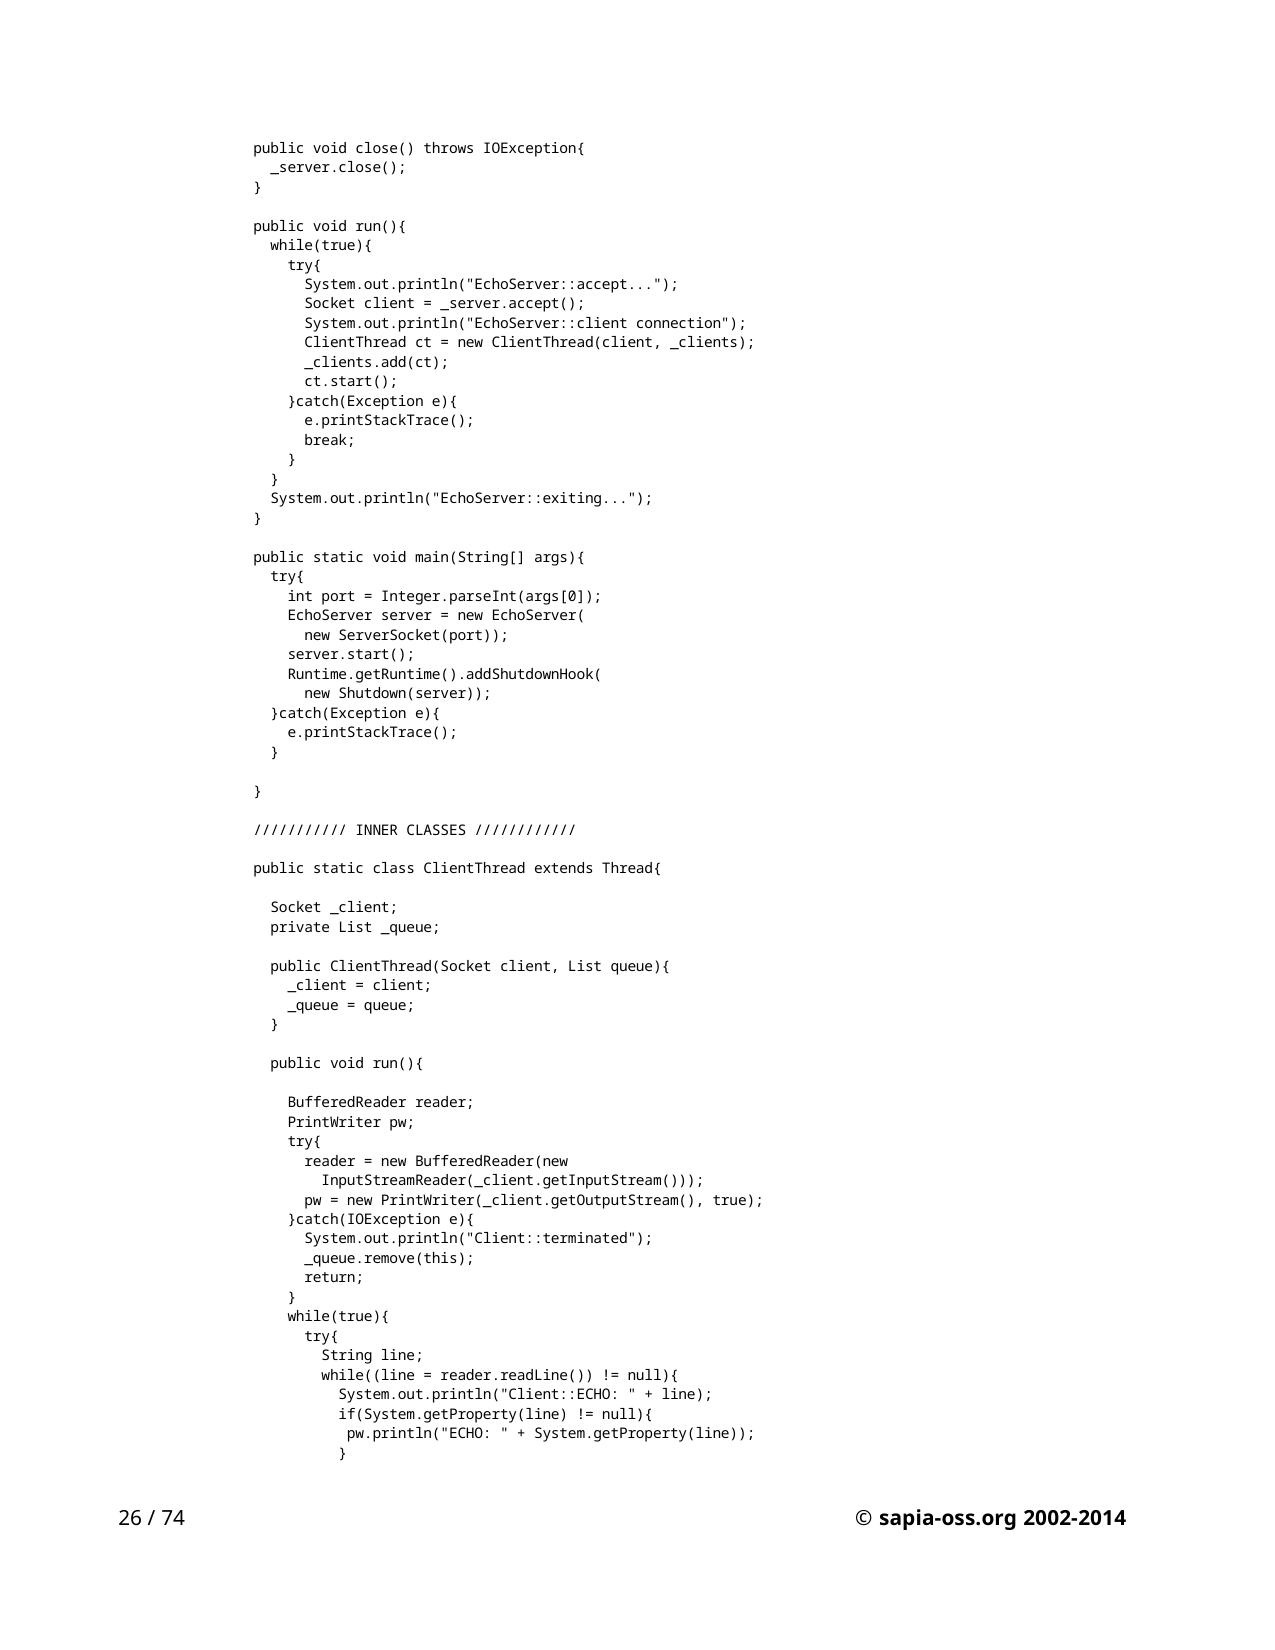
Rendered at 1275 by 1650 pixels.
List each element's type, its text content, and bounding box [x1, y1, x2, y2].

text } [236, 1287, 1039, 1306]
text System.out.println("Client::terminated"); [236, 1228, 1039, 1248]
text Runtime.getRuntime().addShutdownHook( [236, 663, 1039, 683]
text private List _queue; [236, 917, 1039, 936]
text try{ [236, 1131, 1039, 1151]
text InputStreamReader(_client.getInputStream())); [236, 1170, 1039, 1189]
text } [236, 508, 1039, 527]
text pw.println("ECHO: " + System.getProperty(line)); [236, 1423, 1039, 1443]
text pw = new PrintWriter(_client.getOutputStream(), true); [236, 1189, 1039, 1209]
text _server.close(); [236, 157, 1039, 177]
text public void close() throws IOException{ [236, 138, 1039, 157]
text System.out.println("Client::ECHO: " + line); [236, 1384, 1039, 1404]
text System.out.println("EchoServer::client connection"); [236, 313, 1039, 332]
text } [236, 1014, 1039, 1034]
text while(true){ [236, 1306, 1039, 1326]
text /////////// INNER CLASSES //////////// [236, 819, 1039, 839]
text reader = new BufferedReader(new [236, 1151, 1039, 1170]
text public void run(){ [236, 1053, 1039, 1073]
text public static class ClientThread extends Thread{ [236, 858, 1039, 878]
text } [236, 469, 1039, 488]
text _clients.add(ct); [236, 352, 1039, 371]
text }catch(Exception e){ [236, 702, 1039, 722]
text _queue.remove(this); [236, 1248, 1039, 1267]
text server.start(); [236, 644, 1039, 663]
text EchoServer server = new EchoServer( [236, 605, 1039, 624]
text break; [236, 430, 1039, 449]
text public static void main(String[] args){ [236, 547, 1039, 566]
text public void run(){ [236, 216, 1039, 235]
text BufferedReader reader; [236, 1092, 1039, 1112]
text Socket _client; [236, 897, 1039, 917]
text return; [236, 1267, 1039, 1287]
text Socket client = _server.accept(); [236, 293, 1039, 313]
text }catch(Exception e){ [236, 391, 1039, 410]
text } [236, 780, 1039, 800]
text } [236, 449, 1039, 469]
text } [236, 741, 1039, 761]
text try{ [236, 254, 1039, 274]
text if(System.getProperty(line) != null){ [236, 1404, 1039, 1423]
text try{ [236, 1326, 1039, 1345]
text int port = Integer.parseInt(args[0]); [236, 586, 1039, 605]
text e.printStackTrace(); [236, 722, 1039, 741]
text _queue = queue; [236, 995, 1039, 1014]
text } [236, 177, 1039, 196]
text while(true){ [236, 235, 1039, 254]
text System.out.println("EchoServer::accept..."); [236, 274, 1039, 293]
text }catch(IOException e){ [236, 1209, 1039, 1228]
text System.out.println("EchoServer::exiting..."); [236, 488, 1039, 508]
text PrintWriter pw; [236, 1112, 1039, 1131]
text ClientThread ct = new ClientThread(client, _clients); [236, 332, 1039, 352]
text try{ [236, 566, 1039, 586]
text String line; [236, 1345, 1039, 1365]
text new ServerSocket(port)); [236, 624, 1039, 644]
text while((line = reader.readLine()) != null){ [236, 1365, 1039, 1384]
text _client = client; [236, 975, 1039, 995]
text e.printStackTrace(); [236, 410, 1039, 430]
text new Shutdown(server)); [236, 683, 1039, 702]
text ct.start(); [236, 371, 1039, 391]
text public ClientThread(Socket client, List queue){ [236, 956, 1039, 975]
text } [236, 1443, 1039, 1462]
